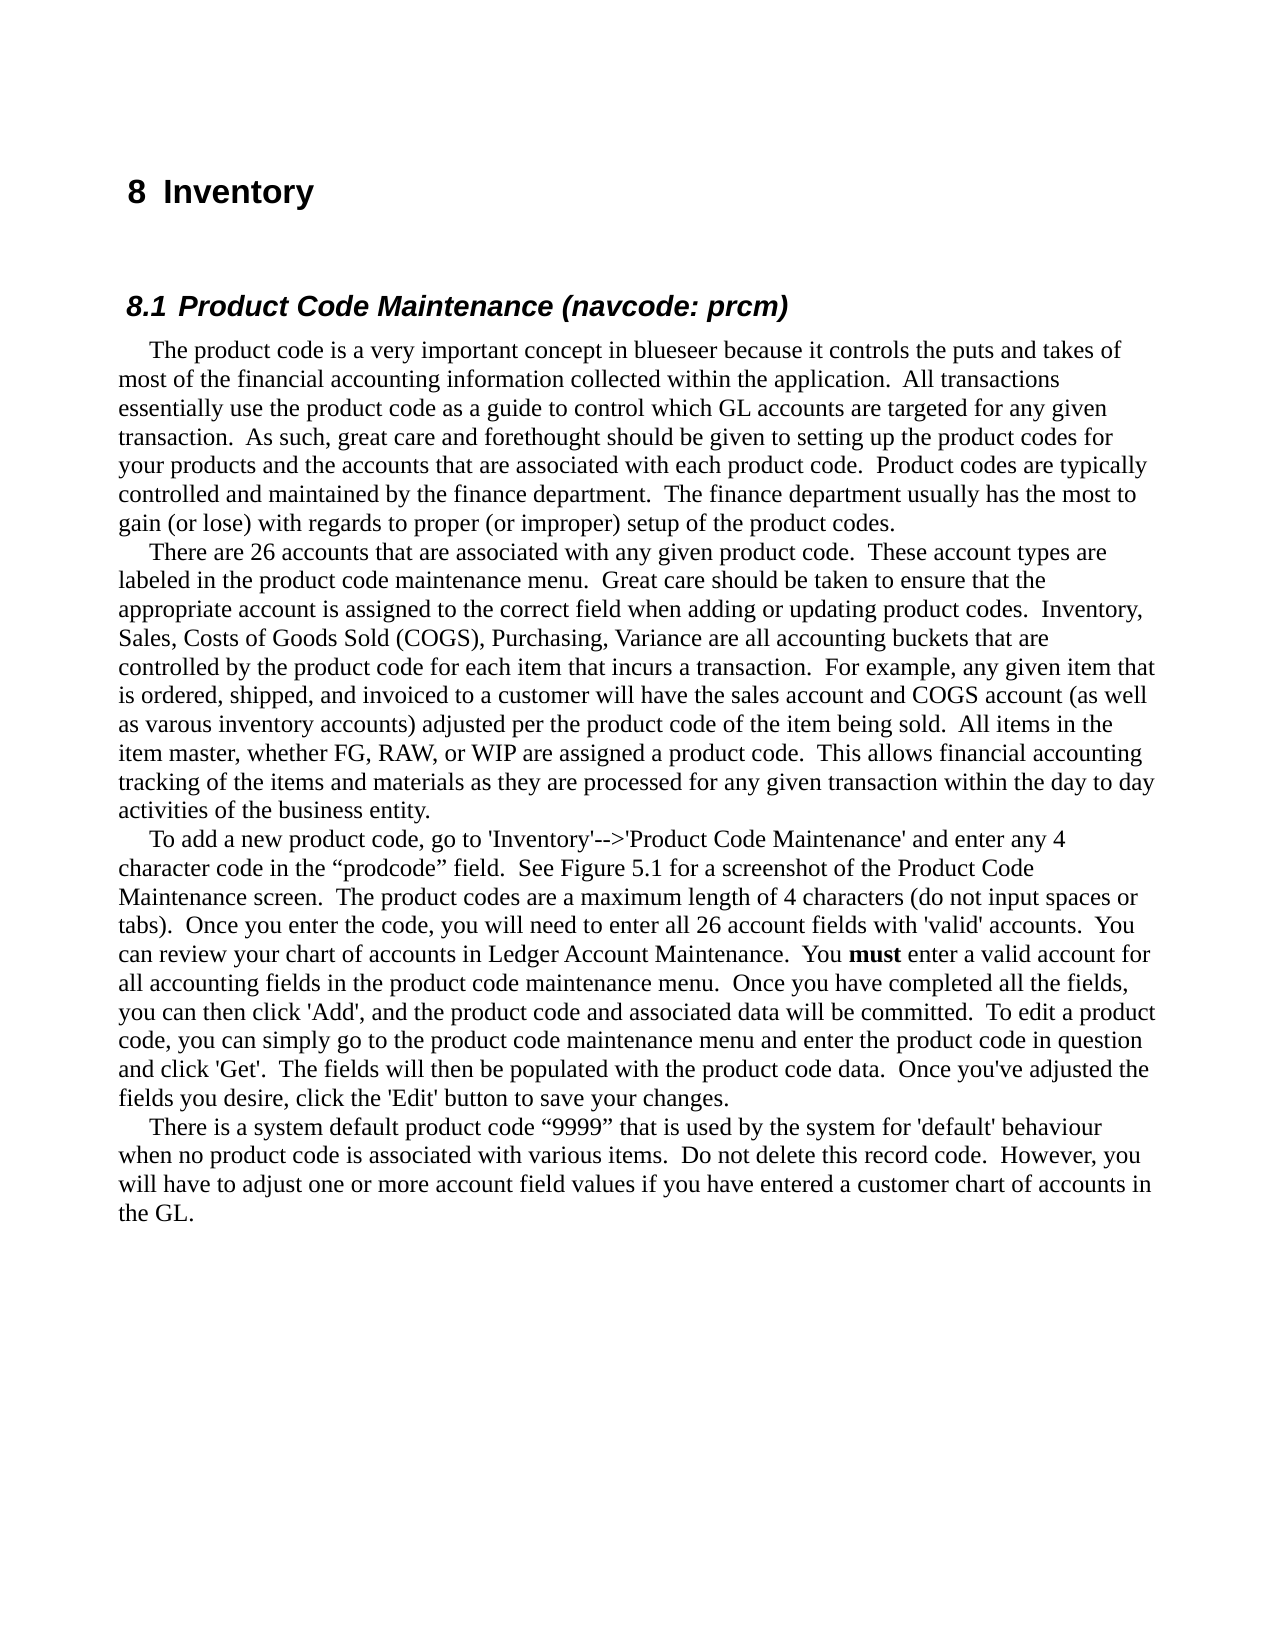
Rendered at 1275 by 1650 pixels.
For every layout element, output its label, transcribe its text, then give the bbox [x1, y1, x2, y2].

subtitle Product Code Maintenance (navcode: prcm) [118, 289, 1157, 323]
text The product code is a very important concept in blueseer because it controls the puts and takes of most of the financial accounting information collected within the application. All transactions essentially use the product code as a guide to control which GL accounts are targeted for any given transaction. As such, great care and forethought should be given to setting up the product codes for your products and the accounts that are associated with each product code. Product codes are typically controlled and maintained by the finance department. The finance department usually has the most to gain (or lose) with regards to proper (or improper) setup of the product codes. [118, 335, 1157, 537]
text There are 26 accounts that are associated with any given product code. These account types are labeled in the product code maintenance menu. Great care should be taken to ensure that the appropriate account is assigned to the correct field when adding or updating product codes. Inventory, Sales, Costs of Goods Sold (COGS), Purchasing, Variance are all accounting buckets that are controlled by the product code for each item that incurs a transaction. For example, any given item that is ordered, shipped, and invoiced to a customer will have the sales account and COGS account (as well as varous inventory accounts) adjusted per the product code of the item being sold. All items in the item master, whether FG, RAW, or WIP are assigned a product code. This allows financial accounting tracking of the items and materials as they are processed for any given transaction within the day to day activities of the business entity. [118, 537, 1157, 824]
subtitle Inventory [118, 172, 1157, 211]
text There is a system default product code “9999” that is used by the system for 'default' behaviour when no product code is associated with various items. Do not delete this record code. However, you will have to adjust one or more account field values if you have entered a customer chart of accounts in the GL. [118, 1112, 1157, 1227]
text To add a new product code, go to 'Inventory'-->'Product Code Maintenance' and enter any 4 character code in the “prodcode” field. See Figure 5.1 for a screenshot of the Product Code Maintenance screen. The product codes are a maximum length of 4 characters (do not input spaces or tabs). Once you enter the code, you will need to enter all 26 account fields with 'valid' accounts. You can review your chart of accounts in Ledger Account Maintenance. You must enter a valid account for all accounting fields in the product code maintenance menu. Once you have completed all the fields, you can then click 'Add', and the product code and associated data will be committed. To edit a product code, you can simply go to the product code maintenance menu and enter the product code in question and click 'Get'. The fields will then be populated with the product code data. Once you've adjusted the fields you desire, click the 'Edit' button to save your changes. [118, 824, 1157, 1112]
